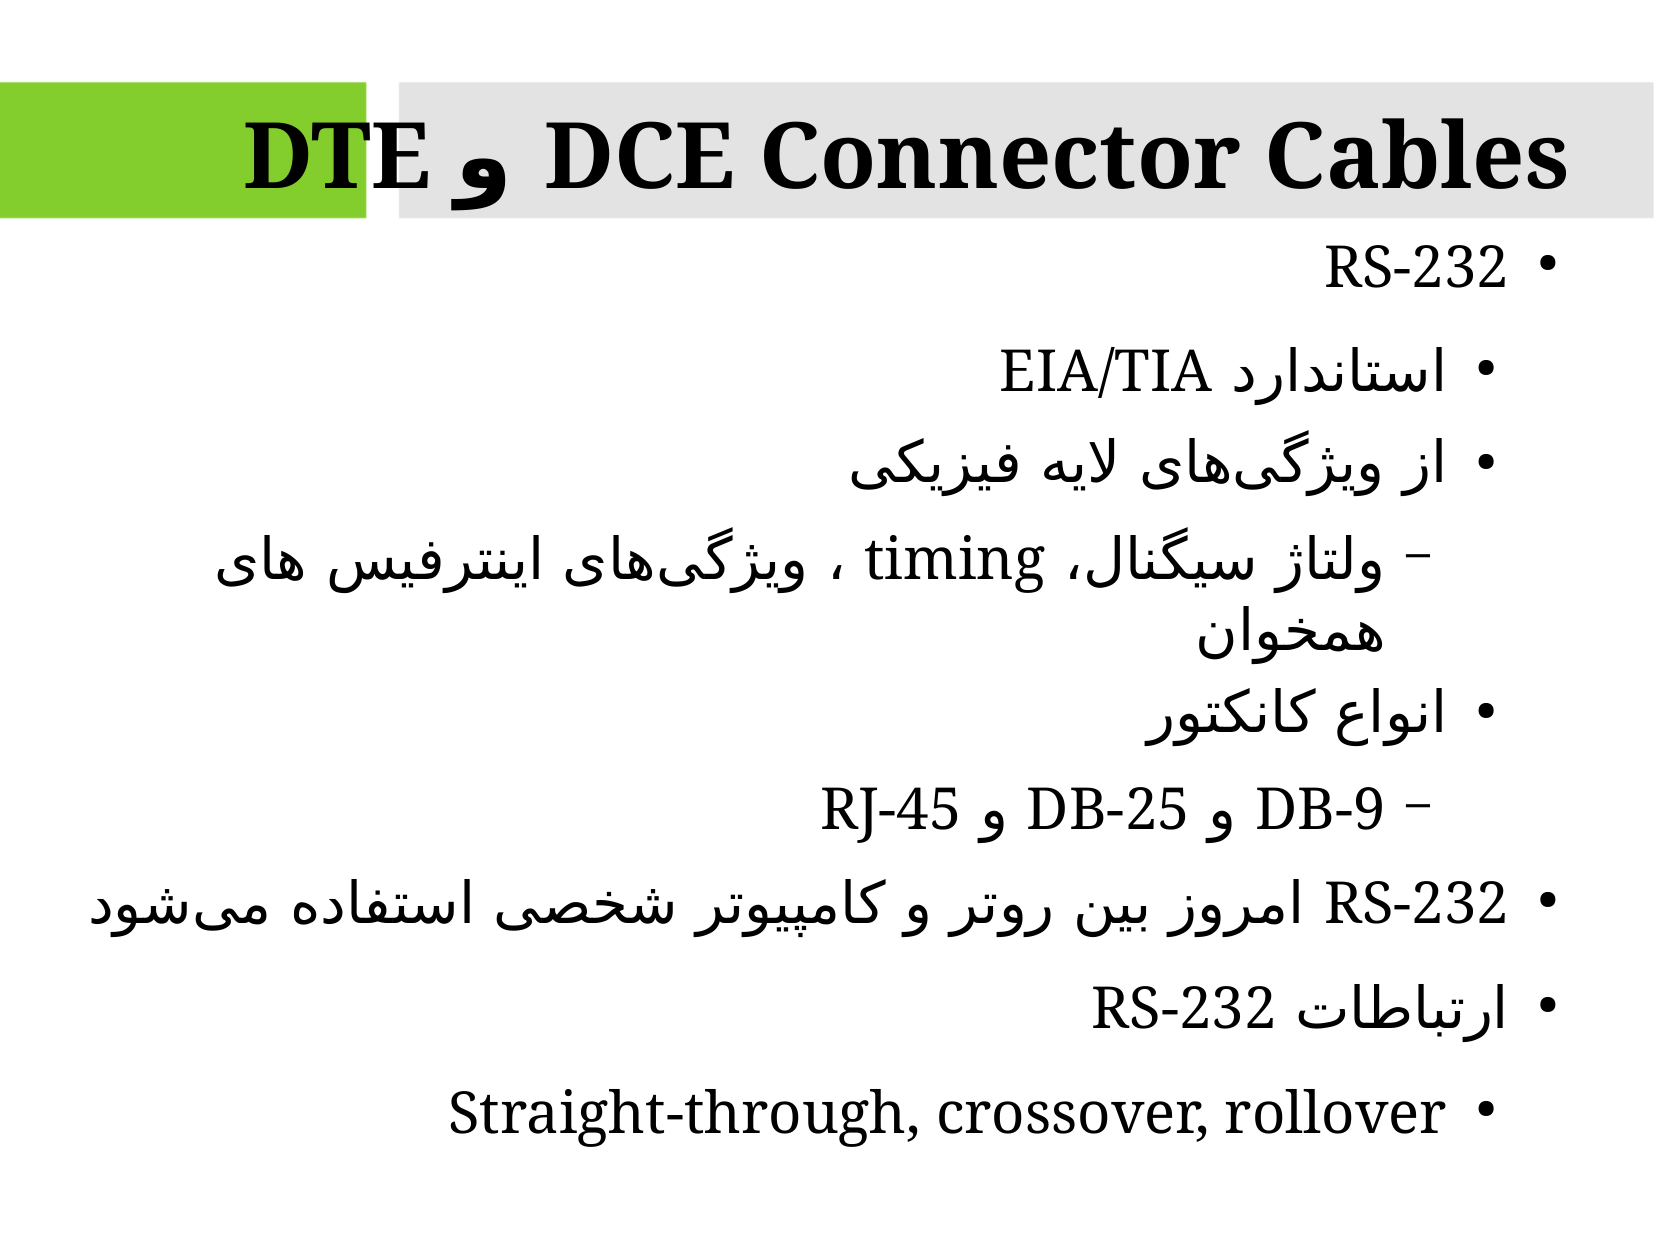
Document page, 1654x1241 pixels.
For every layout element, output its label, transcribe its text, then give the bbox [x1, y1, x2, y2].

list RS-232 استاندارد EIA/TIA از ویژگی‌های لایه فیزیکی ولتاژ سیگنال، timing ، ویژگی‌های اینترفیس های همخوان انواع کانکتور DB-9 و DB-25 و RJ-45 RS-232 امروز بین روتر و کامپیوتر شخصی استفاده می‌شود ارتباطات RS-232 Straight-through, crossover, rollover [82, 225, 1571, 1182]
title DTE و DCE Connector Cables [82, 49, 1571, 225]
picture [0, 0, 1654, 1241]
